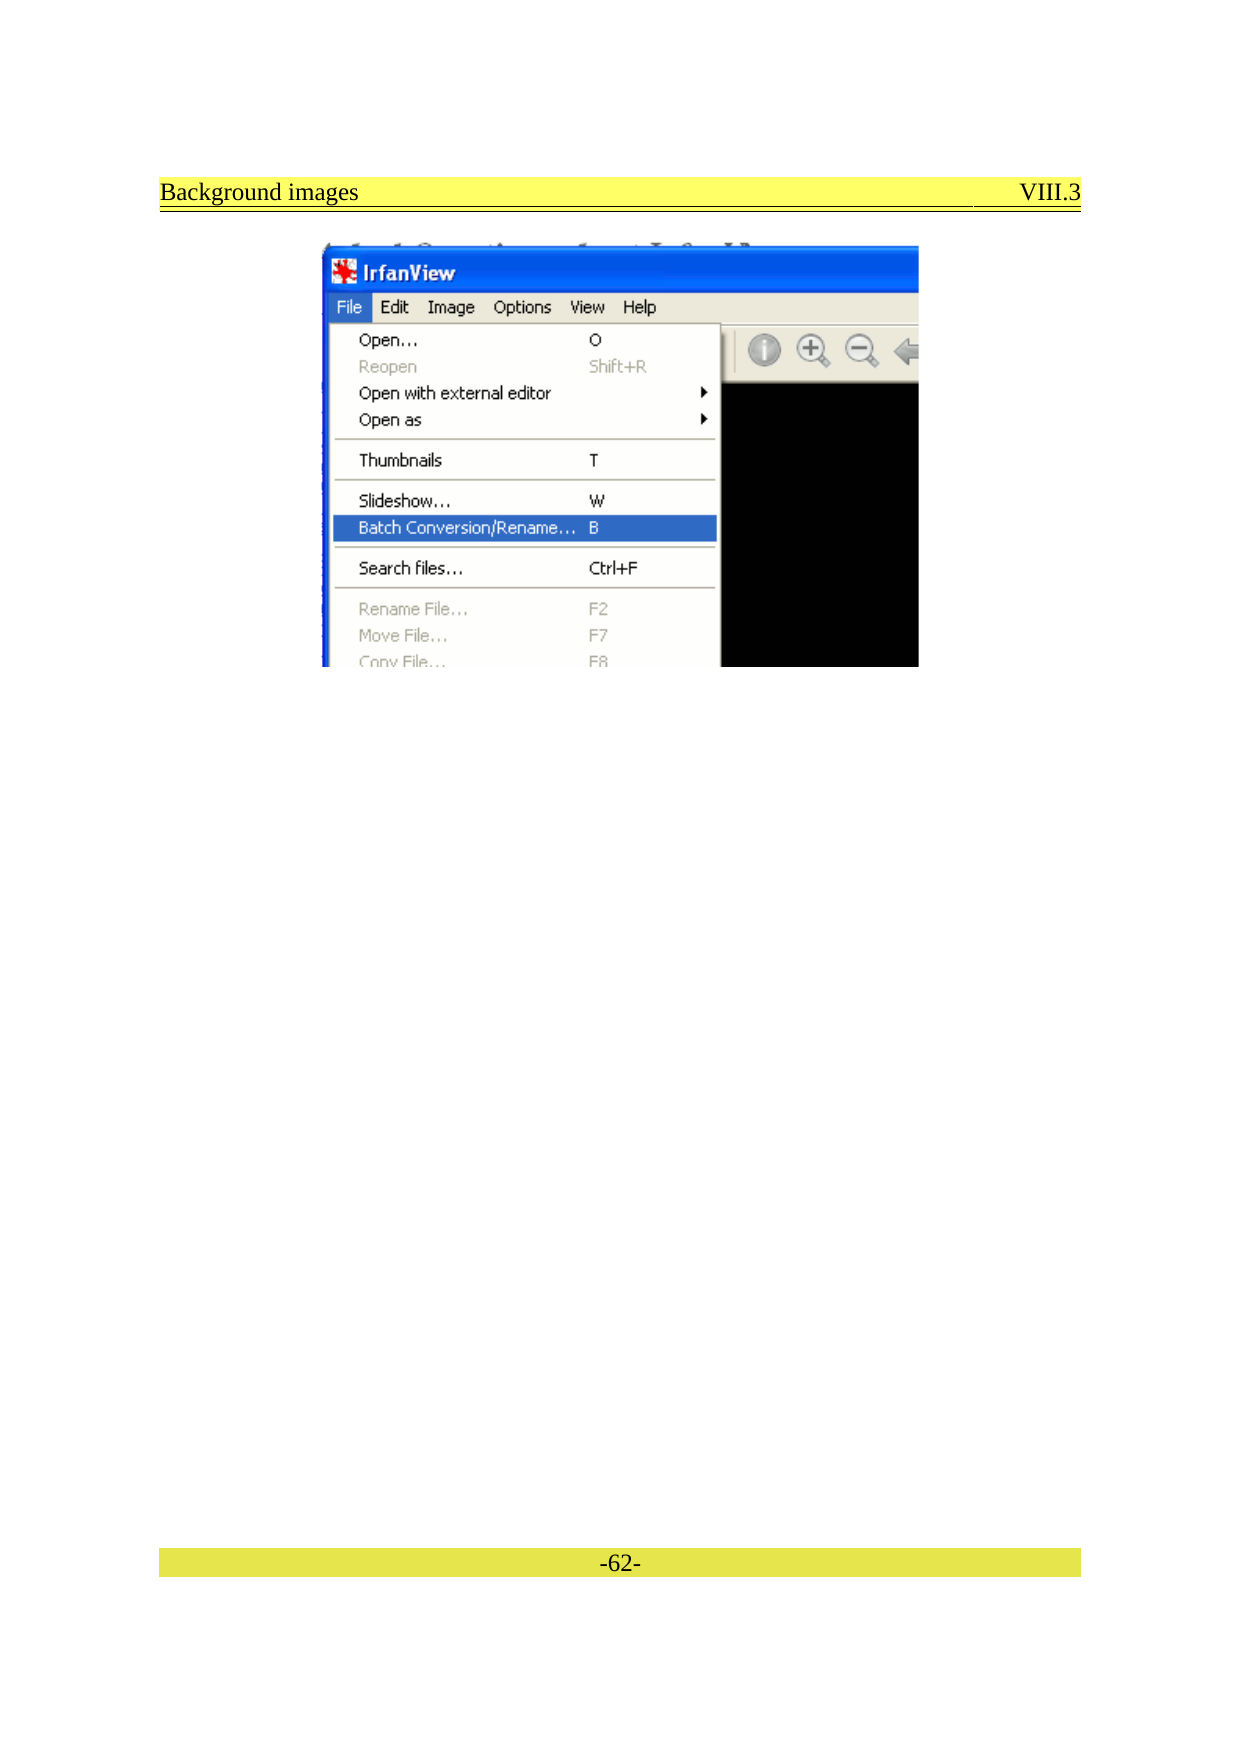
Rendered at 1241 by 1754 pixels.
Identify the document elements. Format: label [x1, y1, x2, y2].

picture [321, 240, 919, 667]
